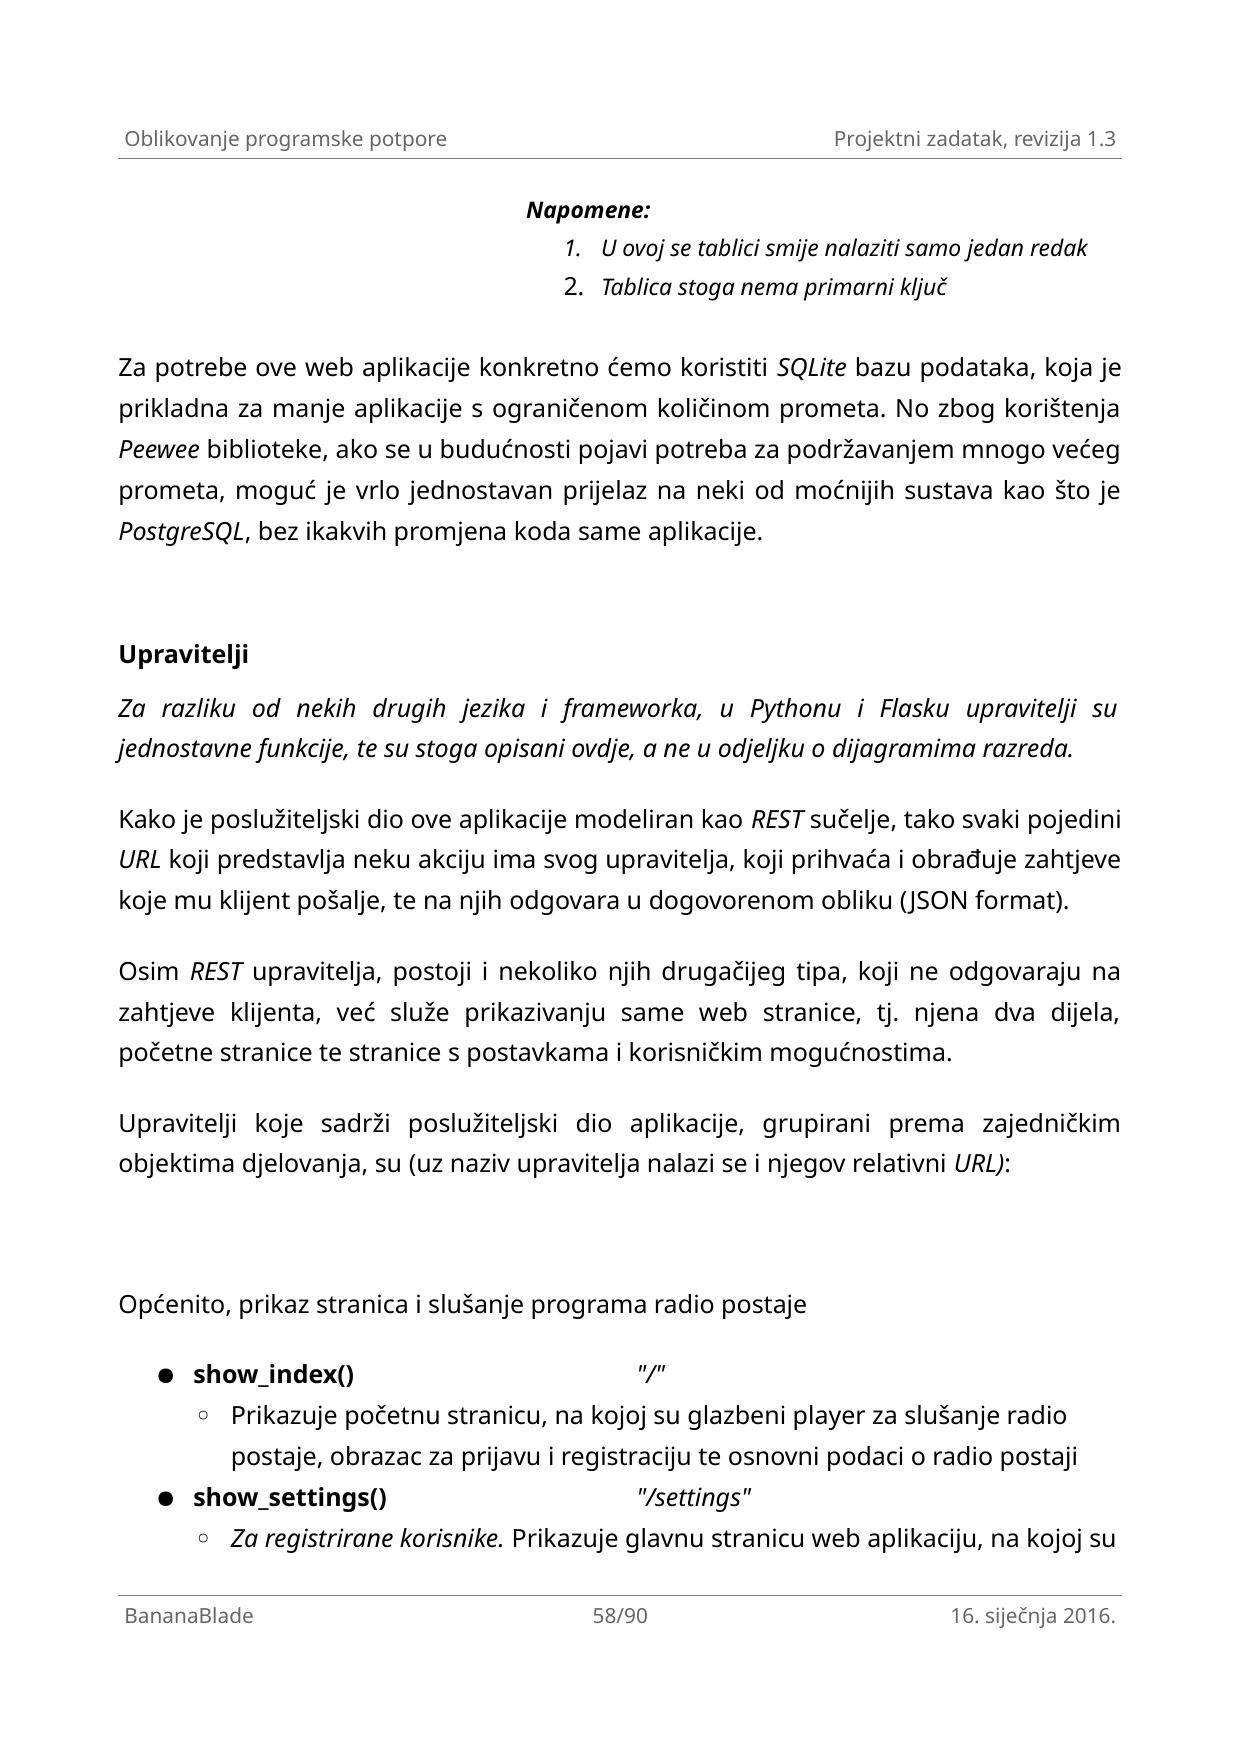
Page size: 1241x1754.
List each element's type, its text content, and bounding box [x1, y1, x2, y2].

table_cell Napomene: U ovoj se tablici smije nalaziti samo jedan redak Tablica stoga nema primarni ključ [496, 188, 1123, 309]
text Za razliku od nekih drugih jezika i frameworka, u Pythonu i Flasku upravitelji su jednostavne funkcije, te su stoga opisani ovdje, a ne u odjeljku o dijagramima razreda. [118, 690, 1122, 765]
text Kako je poslužiteljski dio ove aplikacije modeliran kao REST sučelje, tako svaki pojedini URL koji predstavlja neku akciju ima svog upravitelja, koji prihvaća i obrađuje zahtjeve koje mu klijent pošalje, te na njih odgovara u dogovorenom obliku (JSON format). [118, 801, 1122, 917]
text Osim REST upravitelja, postoji i nekoliko njih drugačijeg tipa, koji ne odgovaraju na zahtjeve klijenta, već služe prikazivanju same web stranice, tj. njena dva dijela, početne stranice te stranice s postavkama i korisničkim mogućnostima. [118, 953, 1122, 1069]
text Za potrebe ove web aplikacije konkretno ćemo koristiti SQLite bazu podataka, koja je prikladna za manje aplikacije s ograničenom količinom prometa. No zbog korištenja Peewee biblioteke, ako se u budućnosti pojavi potreba za podržavanjem mnogo većeg prometa, moguć je vrlo jednostavan prijelaz na neki od moćnijih sustava kao što je PostgreSQL, bez ikakvih promjena koda same aplikacije. [118, 350, 1122, 547]
subtitle Upravitelji [118, 637, 1122, 671]
list show_index() "/" [156, 1357, 1122, 1391]
list Za registrirane korisnike. Prikazuje glavnu stranicu web aplikaciju, na kojoj su [193, 1520, 1122, 1554]
list Prikazuje početnu stranicu, na kojoj su glazbeni player za slušanje radio postaje, obrazac za prijavu i registraciju te osnovni podaci o radio postaji [193, 1398, 1122, 1473]
text Općenito, prikaz stranica i slušanje programa radio postaje [118, 1287, 1122, 1321]
table_cell [118, 188, 496, 309]
text Upravitelji koje sadrži poslužiteljski dio aplikacije, grupirani prema zajedničkim objektima djelovanja, su (uz naziv upravitelja nalazi se i njegov relativni URL): [118, 1105, 1122, 1180]
list show_settings() "/settings" [156, 1479, 1122, 1514]
